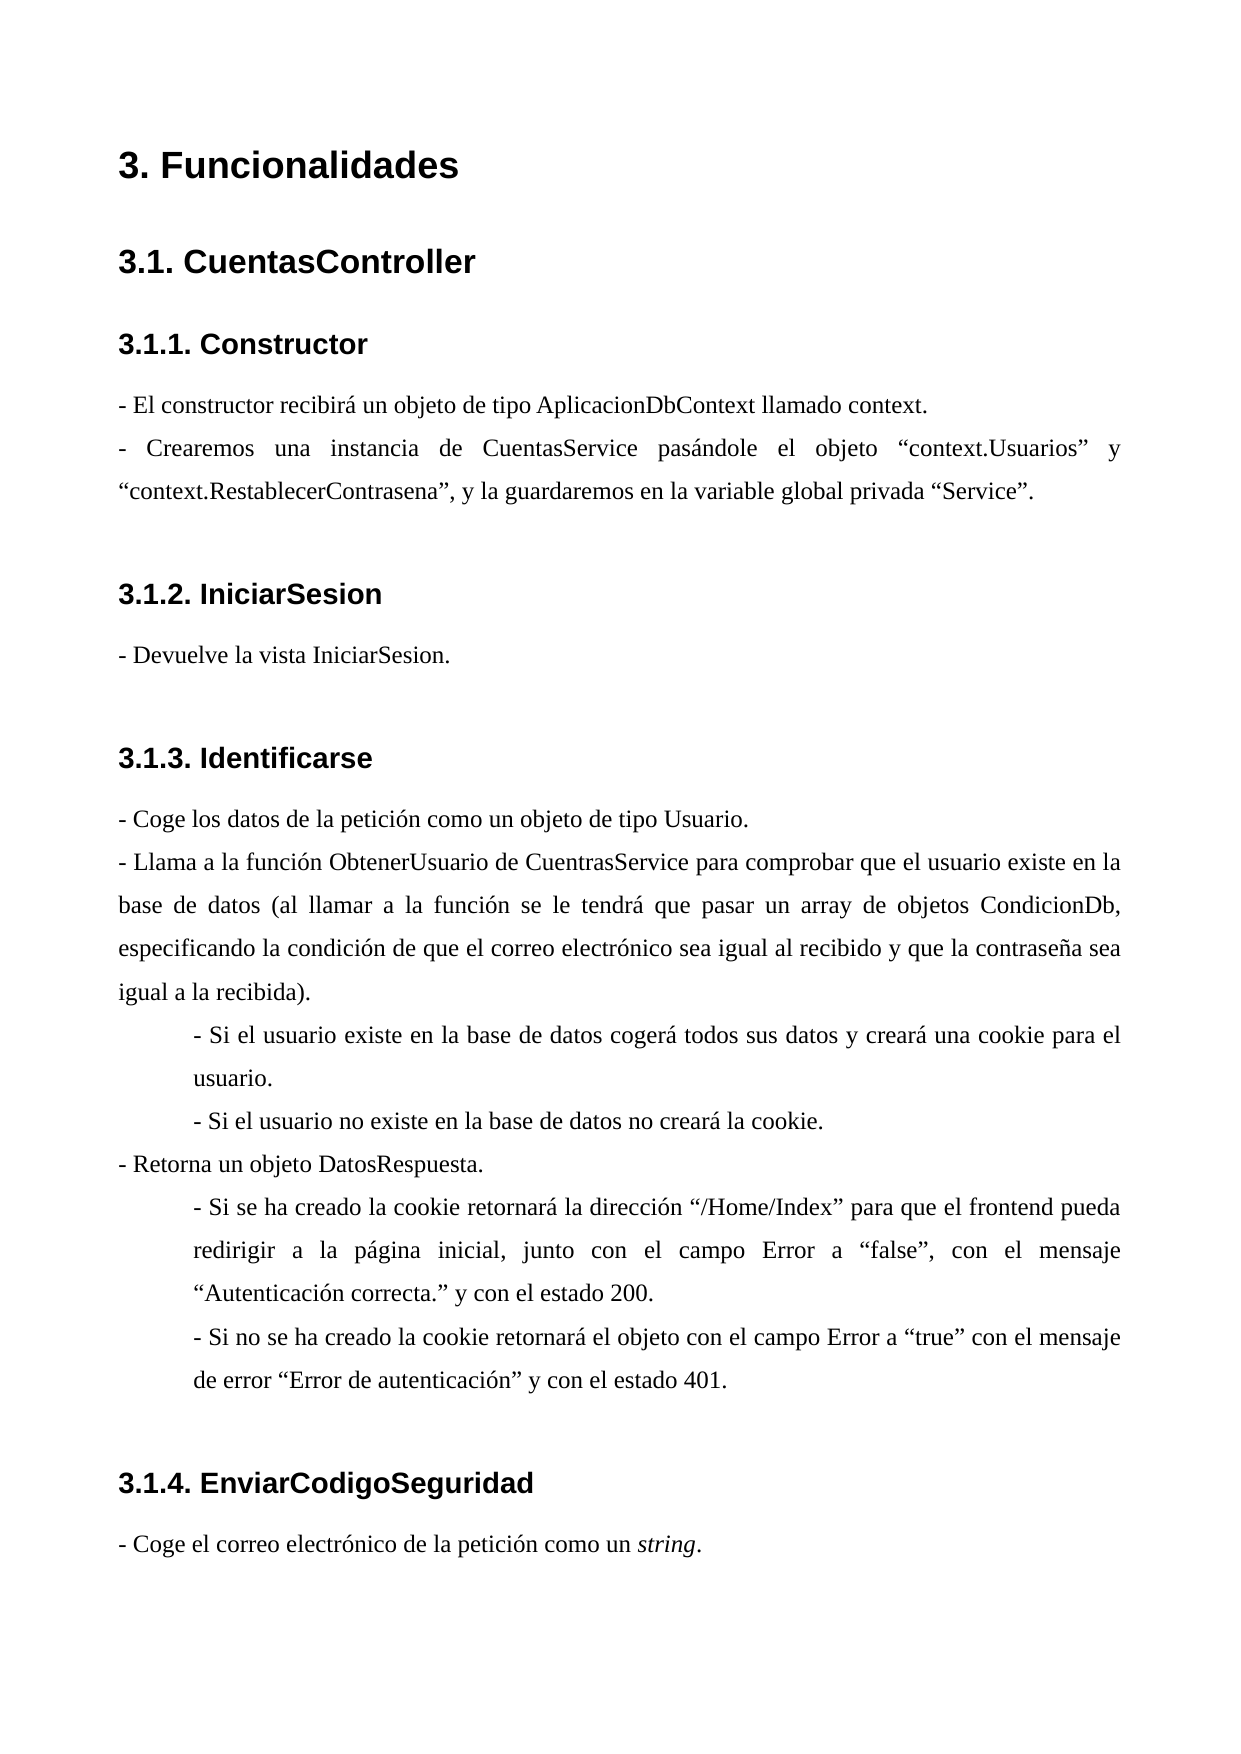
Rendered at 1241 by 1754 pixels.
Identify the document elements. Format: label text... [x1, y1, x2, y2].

text - Llama a la función ObtenerUsuario de CuentrasService para comprobar que el usuario existe en la base de datos (al llamar a la función se le tendrá que pasar un array de objetos CondicionDb, especificando la condición de que el correo electrónico sea igual al recibido y que la contraseña sea igual a la recibida). [118, 847, 1122, 1005]
subtitle 3.1.4. EnviarCodigoSeguridad [118, 1466, 1122, 1499]
text - Crearemos una instancia de CuentasService pasándole el objeto “context.Usuarios” y “context.RestablecerContrasena”, y la guardaremos en la variable global privada “Service”. [118, 433, 1122, 505]
subtitle 3.1.3. Identificarse [118, 741, 1122, 775]
text - El constructor recibirá un objeto de tipo AplicacionDbContext llamado context. [118, 390, 1122, 419]
subtitle 3.1.2. IniciarSesion [118, 577, 1122, 611]
text - Si el usuario existe en la base de datos cogerá todos sus datos y creará una cookie para el usuario. [193, 1020, 1122, 1092]
text - Si se ha creado la cookie retornará la dirección “/Home/Index” para que el frontend pueda redirigir a la página inicial, junto con el campo Error a “false”, con el mensaje “Autenticación correcta.” y con el estado 200. [193, 1192, 1122, 1307]
subtitle 3. Funcionalidades [118, 143, 1122, 187]
text - Si no se ha creado la cookie retornará el objeto con el campo Error a “true” con el mensaje de error “Error de autenticación” y con el estado 401. [193, 1322, 1122, 1393]
text - Coge los datos de la petición como un objeto de tipo Usuario. [118, 804, 1122, 833]
text - Si el usuario no existe en la base de datos no creará la cookie. [193, 1106, 1122, 1135]
text - Retorna un objeto DatosRespuesta. [118, 1149, 1122, 1178]
subtitle 3.1. CuentasController [118, 242, 1122, 281]
text - Coge el correo electrónico de la petición como un string. [118, 1529, 1122, 1557]
subtitle 3.1.1. Constructor [118, 327, 1122, 361]
text - Devuelve la vista IniciarSesion. [118, 640, 1122, 669]
